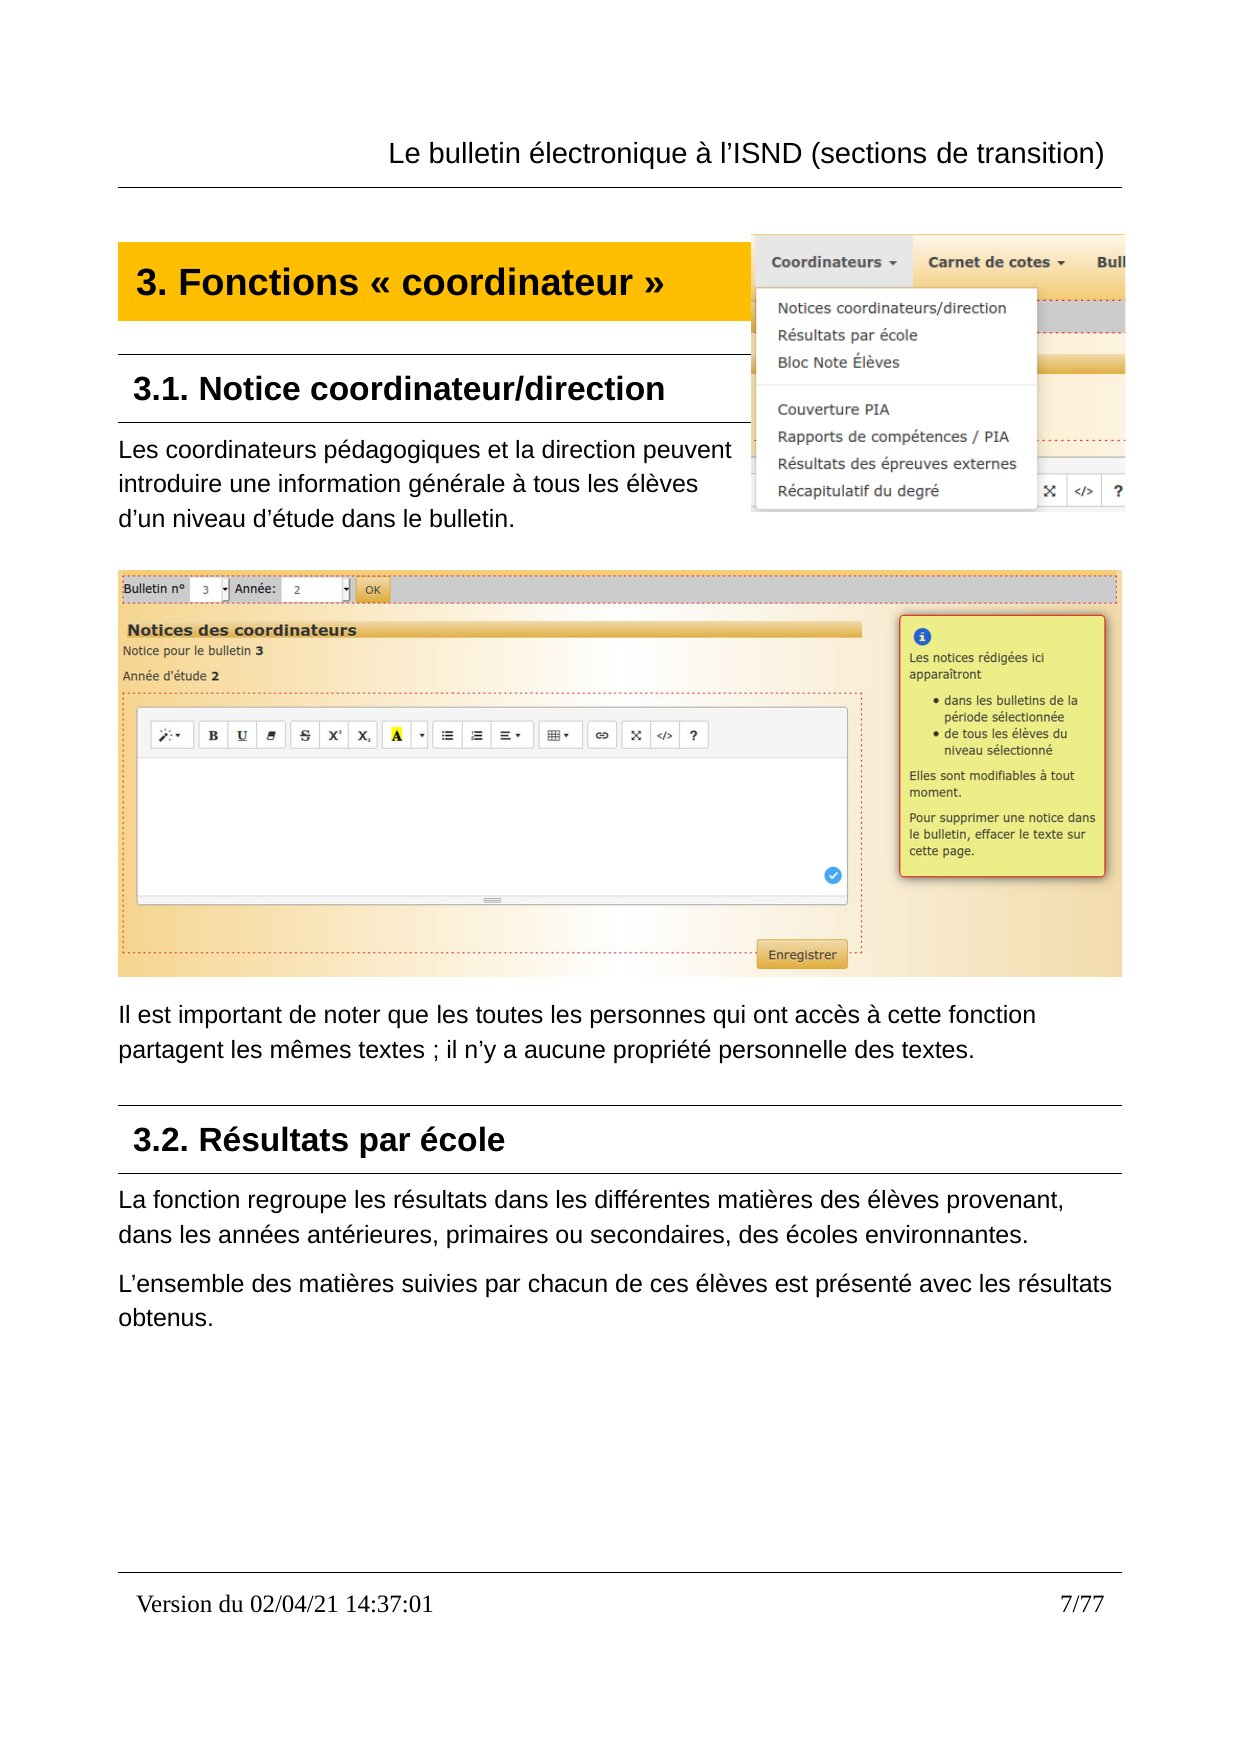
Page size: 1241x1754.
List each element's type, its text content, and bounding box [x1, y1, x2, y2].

subtitle Notice coordinateur/direction [118, 355, 751, 422]
subtitle Résultats par école [118, 1106, 1122, 1173]
picture [751, 234, 1126, 512]
text Les coordinateurs pédagogiques et la direction peuvent introduire une information générale à tous les élèves d’un niveau d’étude dans le bulletin. [118, 435, 1122, 533]
picture [118, 570, 1123, 977]
text La fonction regroupe les résultats dans les différentes matières des élèves provenant, dans les années antérieures, primaires ou secondaires, des écoles environnantes. [118, 1185, 1122, 1249]
text L’ensemble des matières suivies par chacun de ces élèves est présenté avec les résultats obtenus. [118, 1269, 1122, 1332]
text [118, 553, 1122, 570]
text Il est important de noter que les toutes les personnes qui ont accès à cette fonction partagent les mêmes textes ; il n’y a aucune propriété personnelle des textes. [118, 977, 1122, 1063]
subtitle Fonctions « coordinateur » [118, 242, 751, 321]
